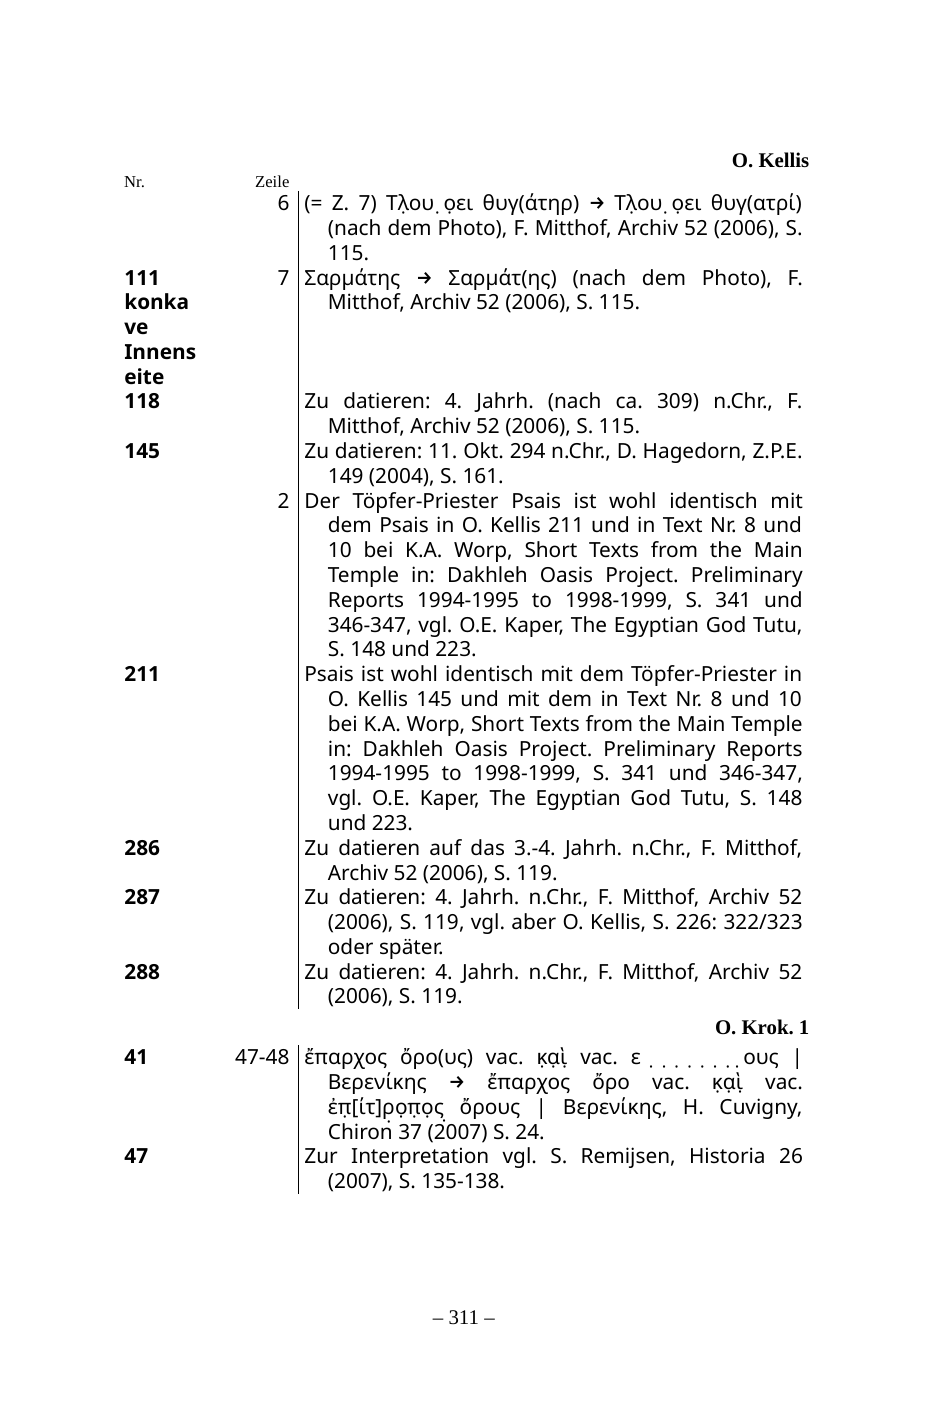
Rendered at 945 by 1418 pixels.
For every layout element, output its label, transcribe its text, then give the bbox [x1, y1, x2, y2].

table_cell [118, 488, 207, 662]
table_cell Psais ist wohl identisch mit dem Töpfer-Priester in O. Kellis 145 und mit dem in Text Nr. 8 und 10 bei K.A. Worp, Short Texts from the Main Temple in: Dakhleh Oasis Project. Preliminary Reports 1994-1995 to 1998-1999, S. 341 und 346-347, vgl. O.E. Kaper, The Egyptian God Tutu, S. 148 und 223. [299, 662, 809, 835]
table_cell [118, 191, 207, 265]
table_cell 7 [207, 265, 298, 389]
table_cell Zu datieren auf das 3.-4. Jahrh. n.Chr., F. Mitthof, Archiv 52 (2006), S. 119. [299, 835, 809, 885]
table_cell 288 [118, 959, 298, 1009]
table_cell 211 [118, 662, 298, 835]
table_header 47-48 [207, 1045, 298, 1144]
table_cell Σαρμάτης → Σαρμάτ(ης) (nach dem Photo), F. Mitthof, Archiv 52 (2006), S. 115. [299, 265, 809, 389]
subtitle O. Krok. 1 [118, 1015, 809, 1039]
table_cell Der Töpfer-Priester Psais ist wohl identisch mit dem Psais in O. Kellis 211 und in Text Nr. 8 und 10 bei K.A. Worp, Short Texts from the Main Temple in: Dakhleh Oasis Project. Preliminary Reports 1994-1995 to 1998-1999, S. 341 und 346-347, vgl. O.E. Kaper, The Egyptian God Tutu, S. 148 und 223. [299, 488, 809, 662]
table_cell Zu datieren: 4. Jahrh. n.Chr., F. Mitthof, Archiv 52 (2006), S. 119. [299, 959, 809, 1009]
table_cell (= Ζ. 7) Τλ̣ου ̣ο̣ει θυγ(άτηρ) → Τλ̣ου ̣ο̣ει θυγ(ατρί) (nach dem Photo), F. Mitthof, Archiv 52 (2006), S. 115. [299, 191, 809, 265]
table_cell 145 [118, 439, 298, 488]
table_cell 2 [207, 488, 298, 662]
table_cell 118 [118, 389, 298, 439]
table_header ἔπαρχος ὄρο(υς) vac. κ̣α̣ὶ̣ vac. ε ̣ ̣ ̣ ̣ ̣ ̣ ̣ ̣ους | Βερενίκης → ἔπαρχος ὄρο vac. κ̣α̣ὶ̣ vac. ἐπ̣[ίτ]ρ̣ο̣π̣ο̣ς̣ ὄρους | Βερενίκης, H. Cuvigny, Chiron 37 (2007) S. 24. [299, 1045, 809, 1144]
table_cell 111 konkave Innenseite [118, 265, 207, 389]
table_cell 286 [118, 835, 298, 885]
table_header 41 [118, 1045, 207, 1144]
table_cell Zu datieren: 11. Okt. 294 n.Chr., D. Hagedorn, Z.P.E. 149 (2004), S. 161. [299, 439, 809, 488]
table_cell Zu datieren: 4. Jahrh. (nach ca. 309) n.Chr., F. Mitthof, Archiv 52 (2006), S. 115. [299, 389, 809, 439]
table_cell 287 [118, 885, 298, 959]
table_cell Zu datieren: 4. Jahrh. n.Chr., F. Mitthof, Archiv 52 (2006), S. 119, vgl. aber O. Kellis, S. 226: 322/323 oder später. [299, 885, 809, 959]
table_cell 6 [207, 191, 298, 265]
table_cell 47 [118, 1144, 298, 1194]
table_cell Zur Interpretation vgl. S. Remijsen, Historia 26 (2007), S. 135-138. [299, 1144, 809, 1194]
